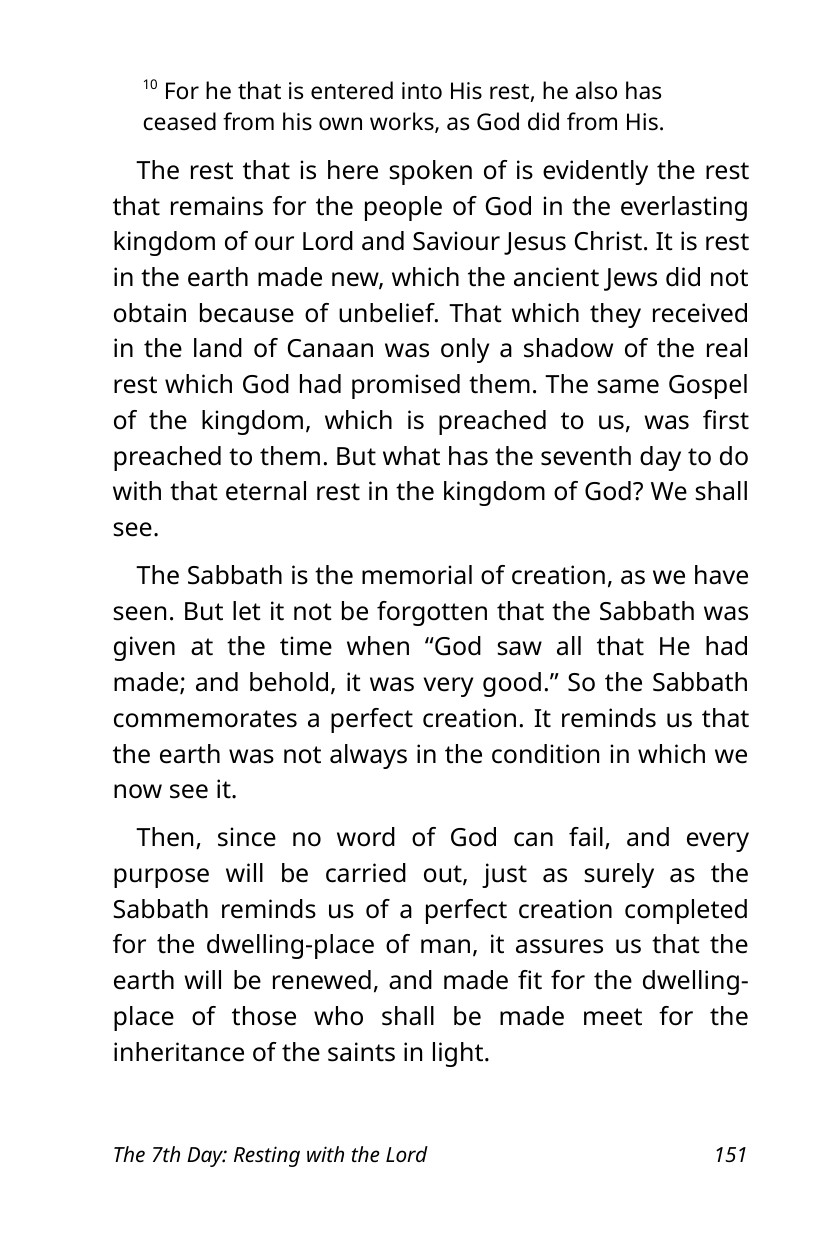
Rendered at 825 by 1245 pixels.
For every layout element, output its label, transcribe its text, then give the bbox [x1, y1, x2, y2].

text Then, since no word of God can fail, and every purpose will be carried out, just as surely as the Sabbath reminds us of a perfect creation completed for the dwelling-place of man, it assures us that the earth will be renewed, and made fit for the dwelling-place of those who shall be made meet for the inheritance of the saints in light. [112, 820, 750, 1068]
text The Sabbath is the memorial of creation, as we have seen. But let it not be forgotten that the Sabbath was given at the time when “God saw all that He had made; and behold, it was very good.” So the Sabbath commemorates a perfect creation. It reminds us that the earth was not always in the condition in which we now see it. [112, 558, 750, 806]
text 10 For he that is entered into His rest, he also has ceased from his own works, as God did from His. [142, 75, 720, 137]
text The rest that is here spoken of is evidently the rest that remains for the people of God in the everlasting kingdom of our Lord and Saviour Jesus Christ. It is rest in the earth made new, which the ancient Jews did not obtain because of unbelief. That which they received in the land of Canaan was only a shadow of the real rest which God had promised them. The same Gospel of the kingdom, which is preached to us, was first preached to them. But what has the seventh day to do with that eternal rest in the kingdom of God? We shall see. [112, 152, 750, 544]
